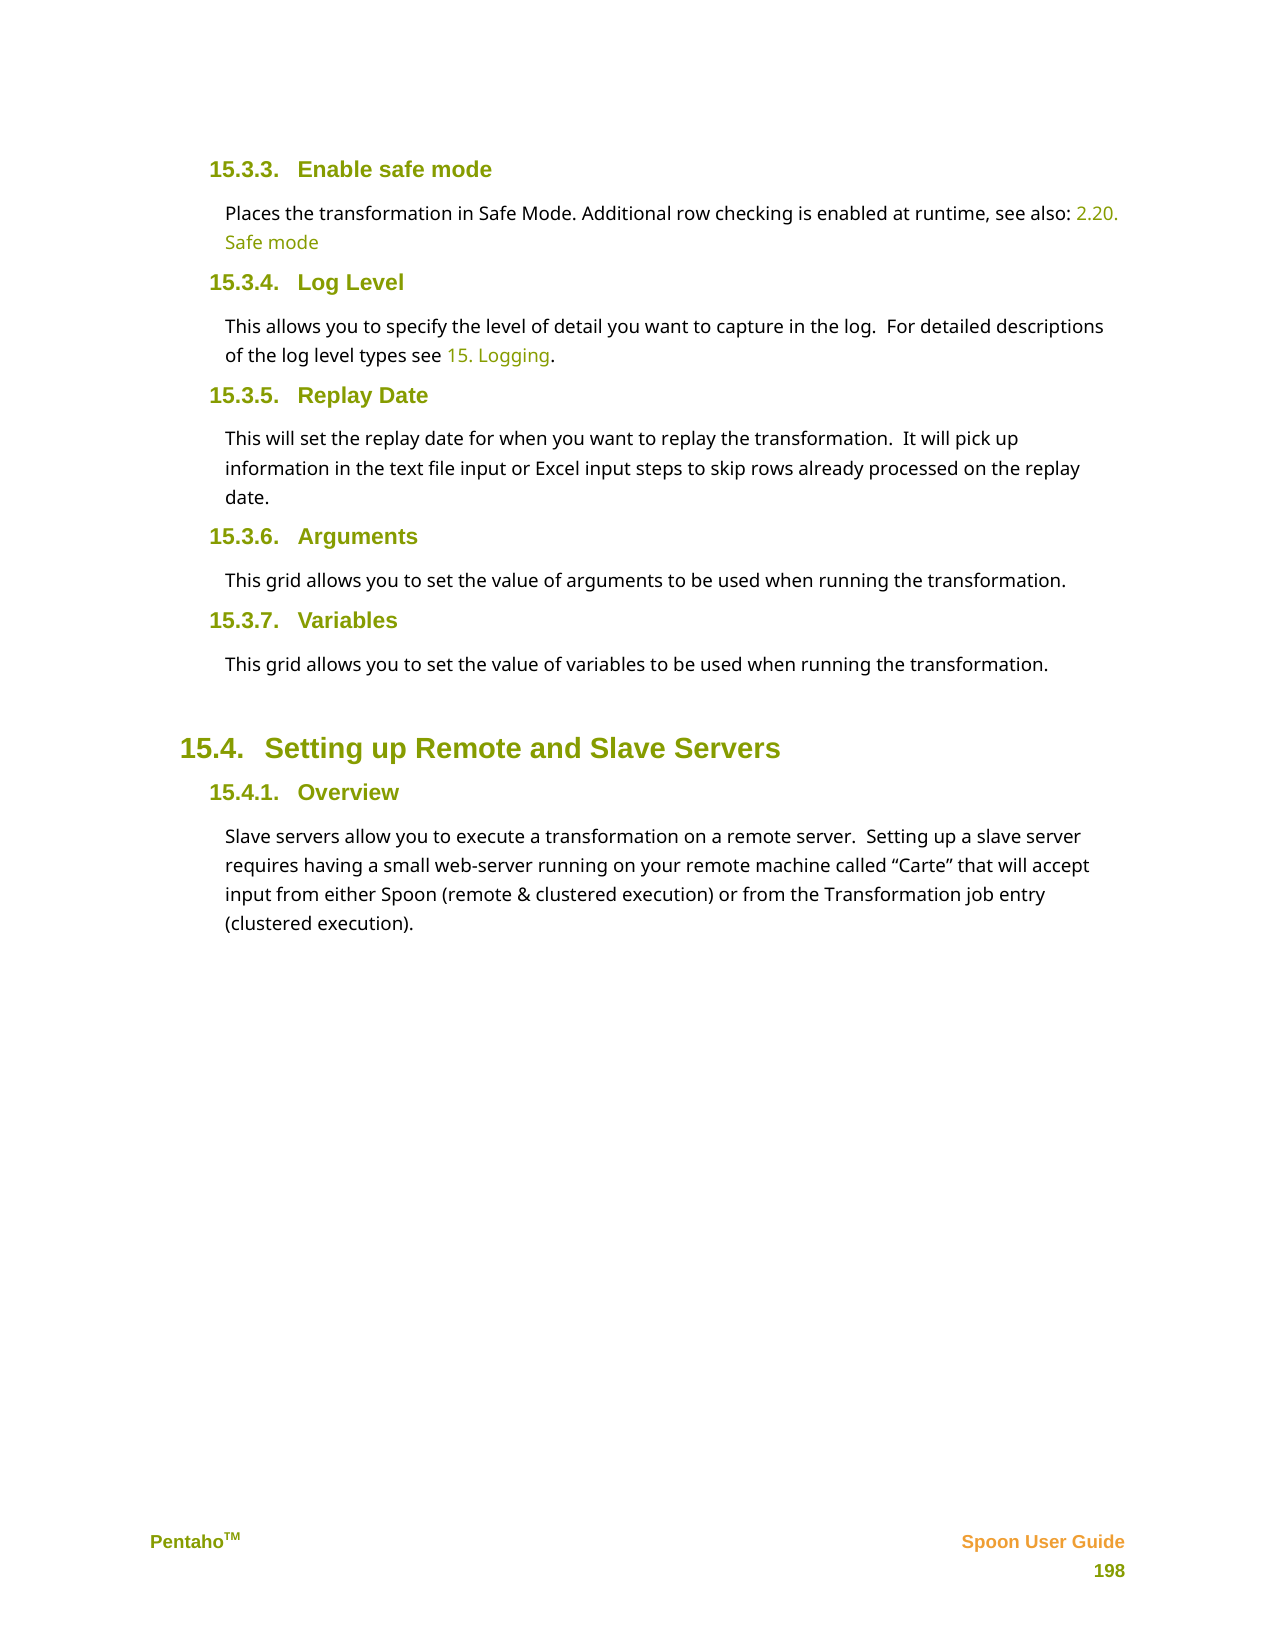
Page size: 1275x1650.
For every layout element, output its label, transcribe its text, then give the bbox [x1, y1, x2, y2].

subtitle Arguments [209, 517, 1125, 552]
text This grid allows you to set the value of arguments to be used when running the transformation. [225, 564, 1125, 593]
text Slave servers allow you to execute a transformation on a remote server. Setting up a slave server requires having a small web-server running on your remote machine called “Carte” that will accept input from either Spoon (remote & clustered execution) or from the Transformation job entry (clustered execution). [225, 820, 1125, 937]
text Places the transformation in Safe Mode. Additional row checking is enabled at runtime, see also: 2.20. Safe mode [225, 197, 1125, 256]
subtitle Variables [209, 600, 1125, 635]
subtitle Enable safe mode [209, 150, 1125, 185]
text This grid allows you to set the value of variables to be used when running the transformation. [225, 648, 1125, 677]
subtitle Replay Date [209, 375, 1125, 410]
subtitle Log Level [209, 263, 1125, 297]
text This allows you to specify the level of detail you want to capture in the log. For detailed descriptions of the log level types see 15. Logging. [225, 310, 1125, 368]
subtitle Overview [209, 773, 1125, 808]
subtitle Setting up Remote and Slave Servers [179, 731, 1125, 766]
text This will set the replay date for when you want to replay the transformation. It will pick up information in the text file input or Excel input steps to skip rows already processed on the replay date. [225, 422, 1125, 510]
